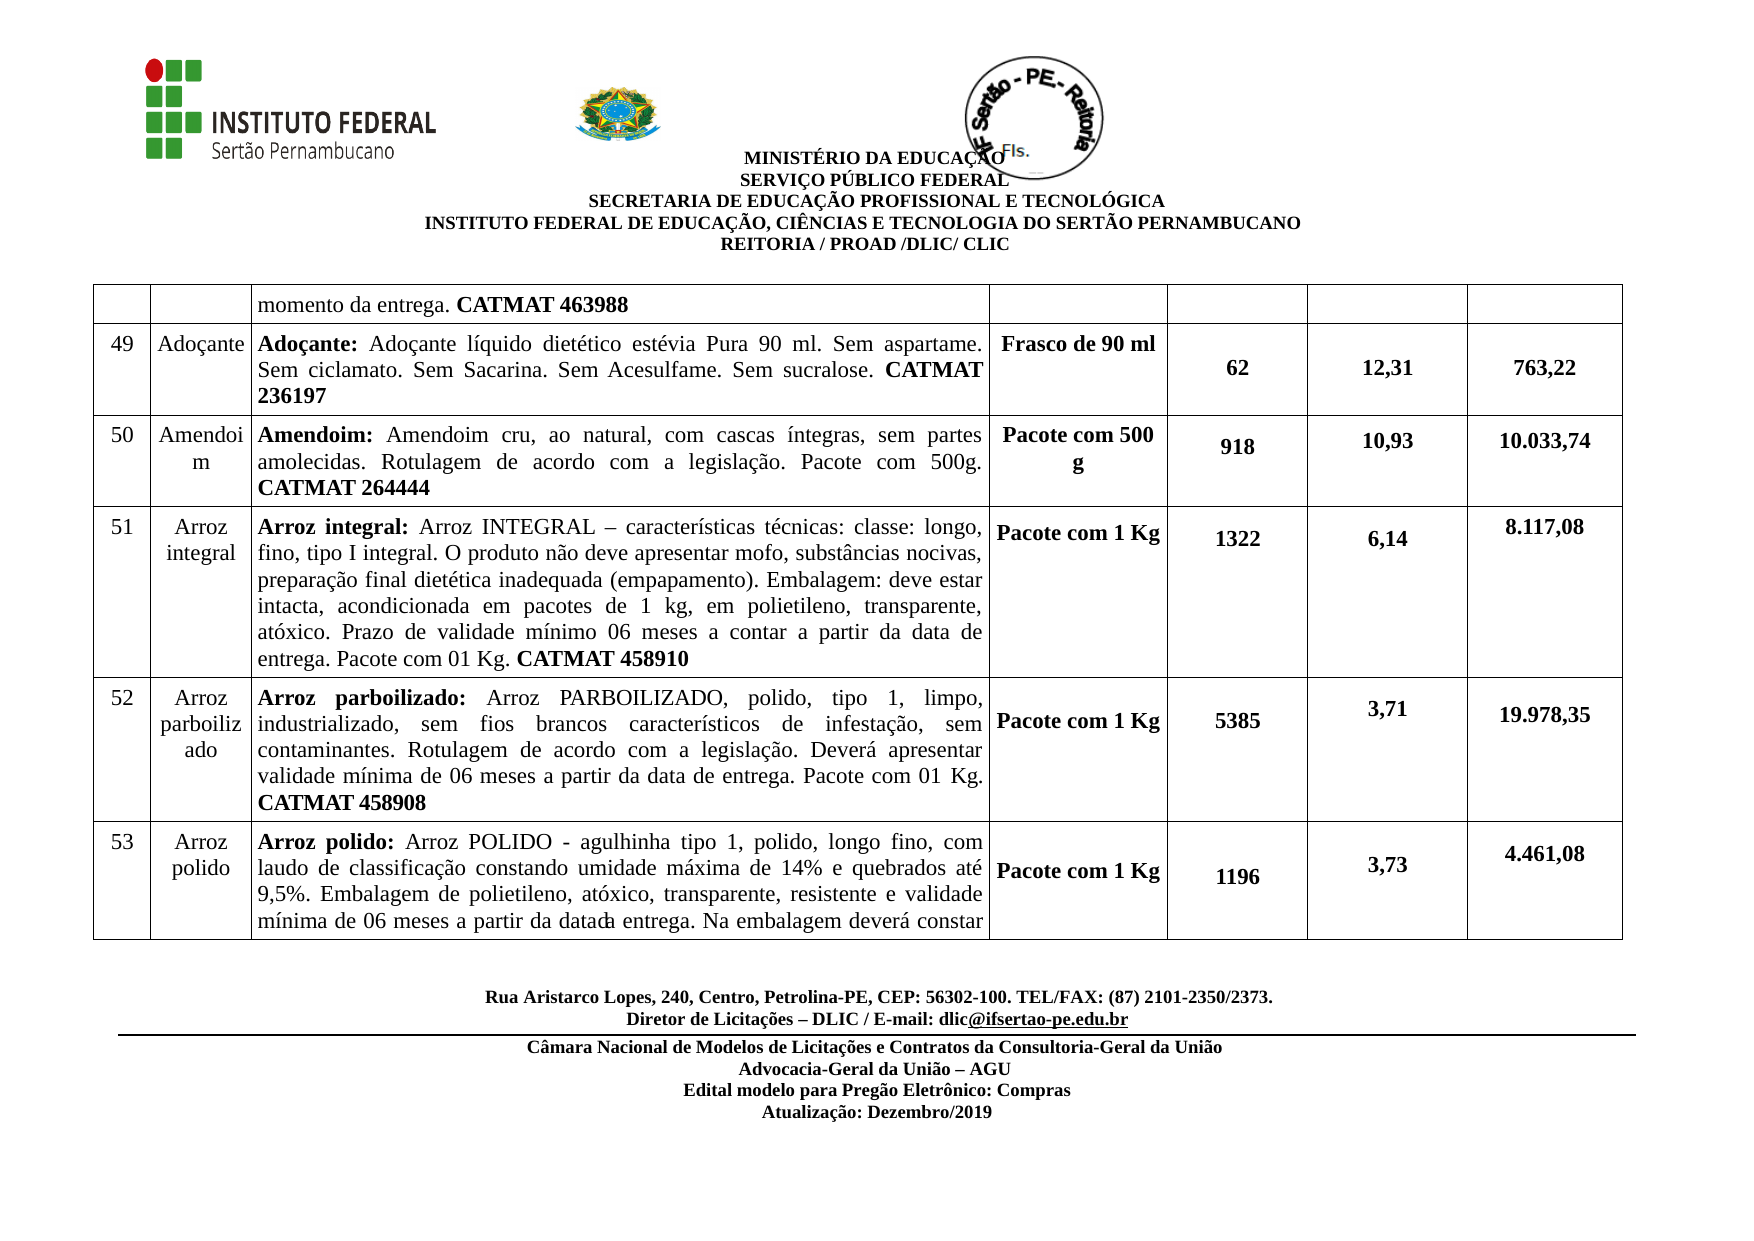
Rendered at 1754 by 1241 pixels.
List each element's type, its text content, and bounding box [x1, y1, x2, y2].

table_cell 10.033,74 [1468, 416, 1622, 506]
picture [575, 87, 661, 141]
table_cell 3,73 [1308, 822, 1467, 939]
table_cell 62 [1168, 324, 1307, 414]
table_cell Pacote com 1 Kg [990, 822, 1167, 939]
picture [145, 58, 435, 159]
table_cell 8.117,08 [1468, 507, 1622, 677]
table_cell 763,22 [1468, 324, 1622, 414]
table_cell [94, 285, 150, 323]
table_cell 1196 [1168, 822, 1307, 939]
table_cell Pacote com 1 Kg [990, 507, 1167, 677]
table_cell 10,93 [1308, 416, 1467, 506]
table_cell [1308, 285, 1467, 323]
table_cell Adoçante: Adoçante líquido dietético estévia Pura 90 ml. Sem aspartame. Sem ciclamato. Sem Sacarina. Sem Acesulfame. Sem sucralose. CATMAT 236197 [252, 324, 989, 414]
table_cell Pacote com 500 g [990, 416, 1167, 506]
table_cell Amendoim: Amendoim cru, ao natural, com cascas íntegras, sem partes amolecidas. Rotulagem de acordo com a legislação. Pacote com 500g. CATMAT 264444 [252, 416, 989, 506]
table_cell 49 [94, 324, 150, 414]
table_cell 50 [94, 416, 150, 506]
table_cell 52 [94, 678, 150, 821]
table_cell Arroz polido [151, 822, 251, 939]
table_cell Adoçante [151, 324, 251, 414]
table_cell Pacote com 1 Kg [990, 678, 1167, 821]
table_cell momento da entrega. CATMAT 463988 [252, 285, 989, 323]
table_cell Frasco de 90 ml [990, 324, 1167, 414]
table_cell [1168, 285, 1307, 323]
table_cell Arroz integral [151, 507, 251, 677]
table_cell Arroz polido: Arroz POLIDO - agulhinha tipo 1, polido, longo fino, com laudo de classificação constando umidade máxima de 14% e quebrados até 9,5%. Embalagem de polietileno, atóxico, transparente, resistente e validade mínima de 06 meses a partir da datada entrega. Na embalagem deverá constar [252, 822, 989, 939]
table_cell 5385 [1168, 678, 1307, 821]
table_cell 4.461,08 [1468, 822, 1622, 939]
table_cell Amendoim [151, 416, 251, 506]
table_cell 3,71 [1308, 678, 1467, 821]
table_cell [151, 285, 251, 323]
table_cell 1322 [1168, 507, 1307, 677]
table_cell 19.978,35 [1468, 678, 1622, 821]
picture [957, 45, 1111, 186]
table_cell [1468, 285, 1622, 323]
table_cell 918 [1168, 416, 1307, 506]
table_cell 6,14 [1308, 507, 1467, 677]
table_cell Arroz parboilizado [151, 678, 251, 821]
table_cell 51 [94, 507, 150, 677]
table_cell [990, 285, 1167, 323]
table_cell 12,31 [1308, 324, 1467, 414]
table_cell 53 [94, 822, 150, 939]
table_cell Arroz integral: Arroz INTEGRAL – características técnicas: classe: longo, fino, tipo I integral. O produto não deve apresentar mofo, substâncias nocivas, preparação final dietética inadequada (empapamento). Embalagem: deve estar intacta, acondicionada em pacotes de 1 kg, em polietileno, transparente, atóxico. Prazo de validade mínimo 06 meses a contar a partir da data de entrega. Pacote com 01 Kg. CATMAT 458910 [252, 507, 989, 677]
table_cell Arroz parboilizado: Arroz PARBOILIZADO, polido, tipo 1, limpo, industrializado, sem fios brancos característicos de infestação, sem contaminantes. Rotulagem de acordo com a legislação. Deverá apresentar validade mínima de 06 meses a partir da data de entrega. Pacote com 01 Kg. CATMAT 458908 [252, 678, 989, 821]
